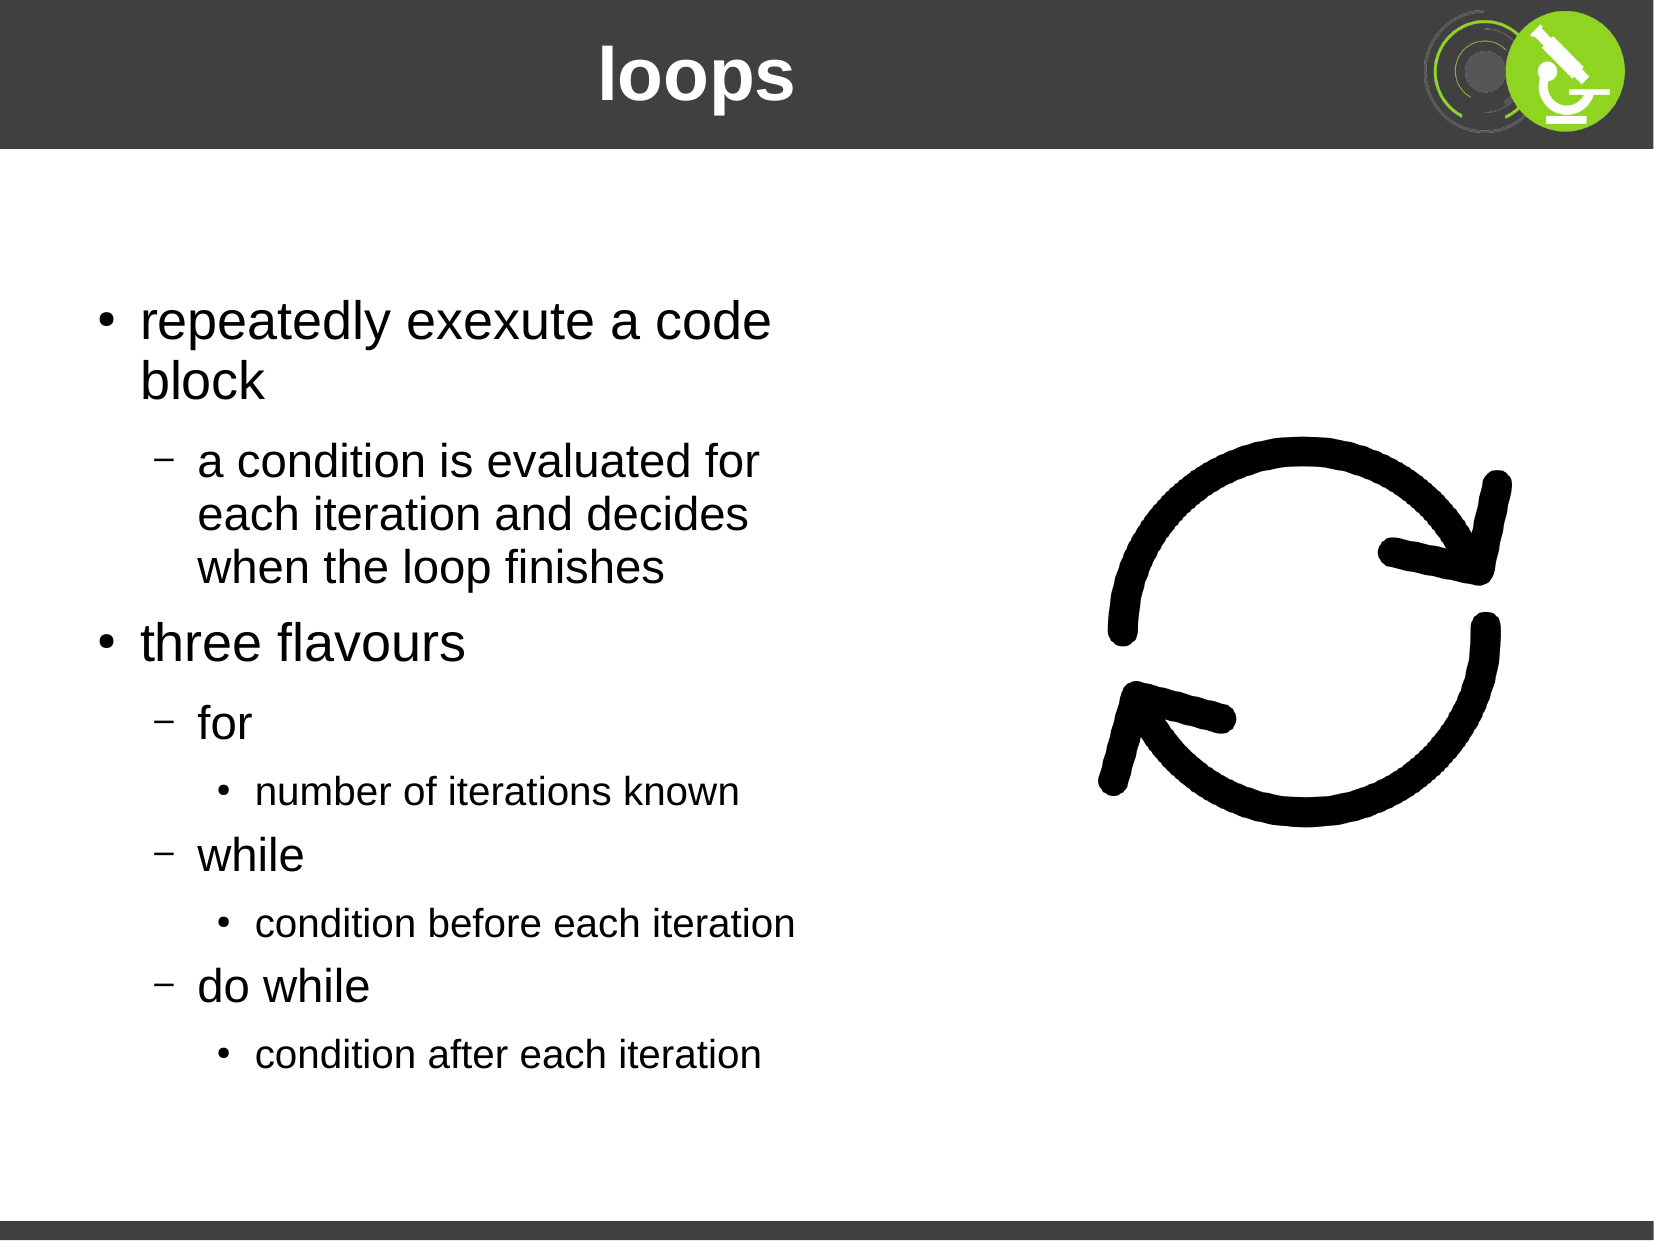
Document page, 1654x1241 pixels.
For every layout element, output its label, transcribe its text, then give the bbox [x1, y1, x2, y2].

picture [1098, 425, 1512, 839]
list repeatedly exexute a code block a condition is evaluated for each iteration and decides when the loop finishes three flavours for number of iterations known while condition before each iteration do while condition after each iteration [82, 290, 809, 1087]
picture [1420, 5, 1630, 138]
title loops [0, 0, 1394, 149]
